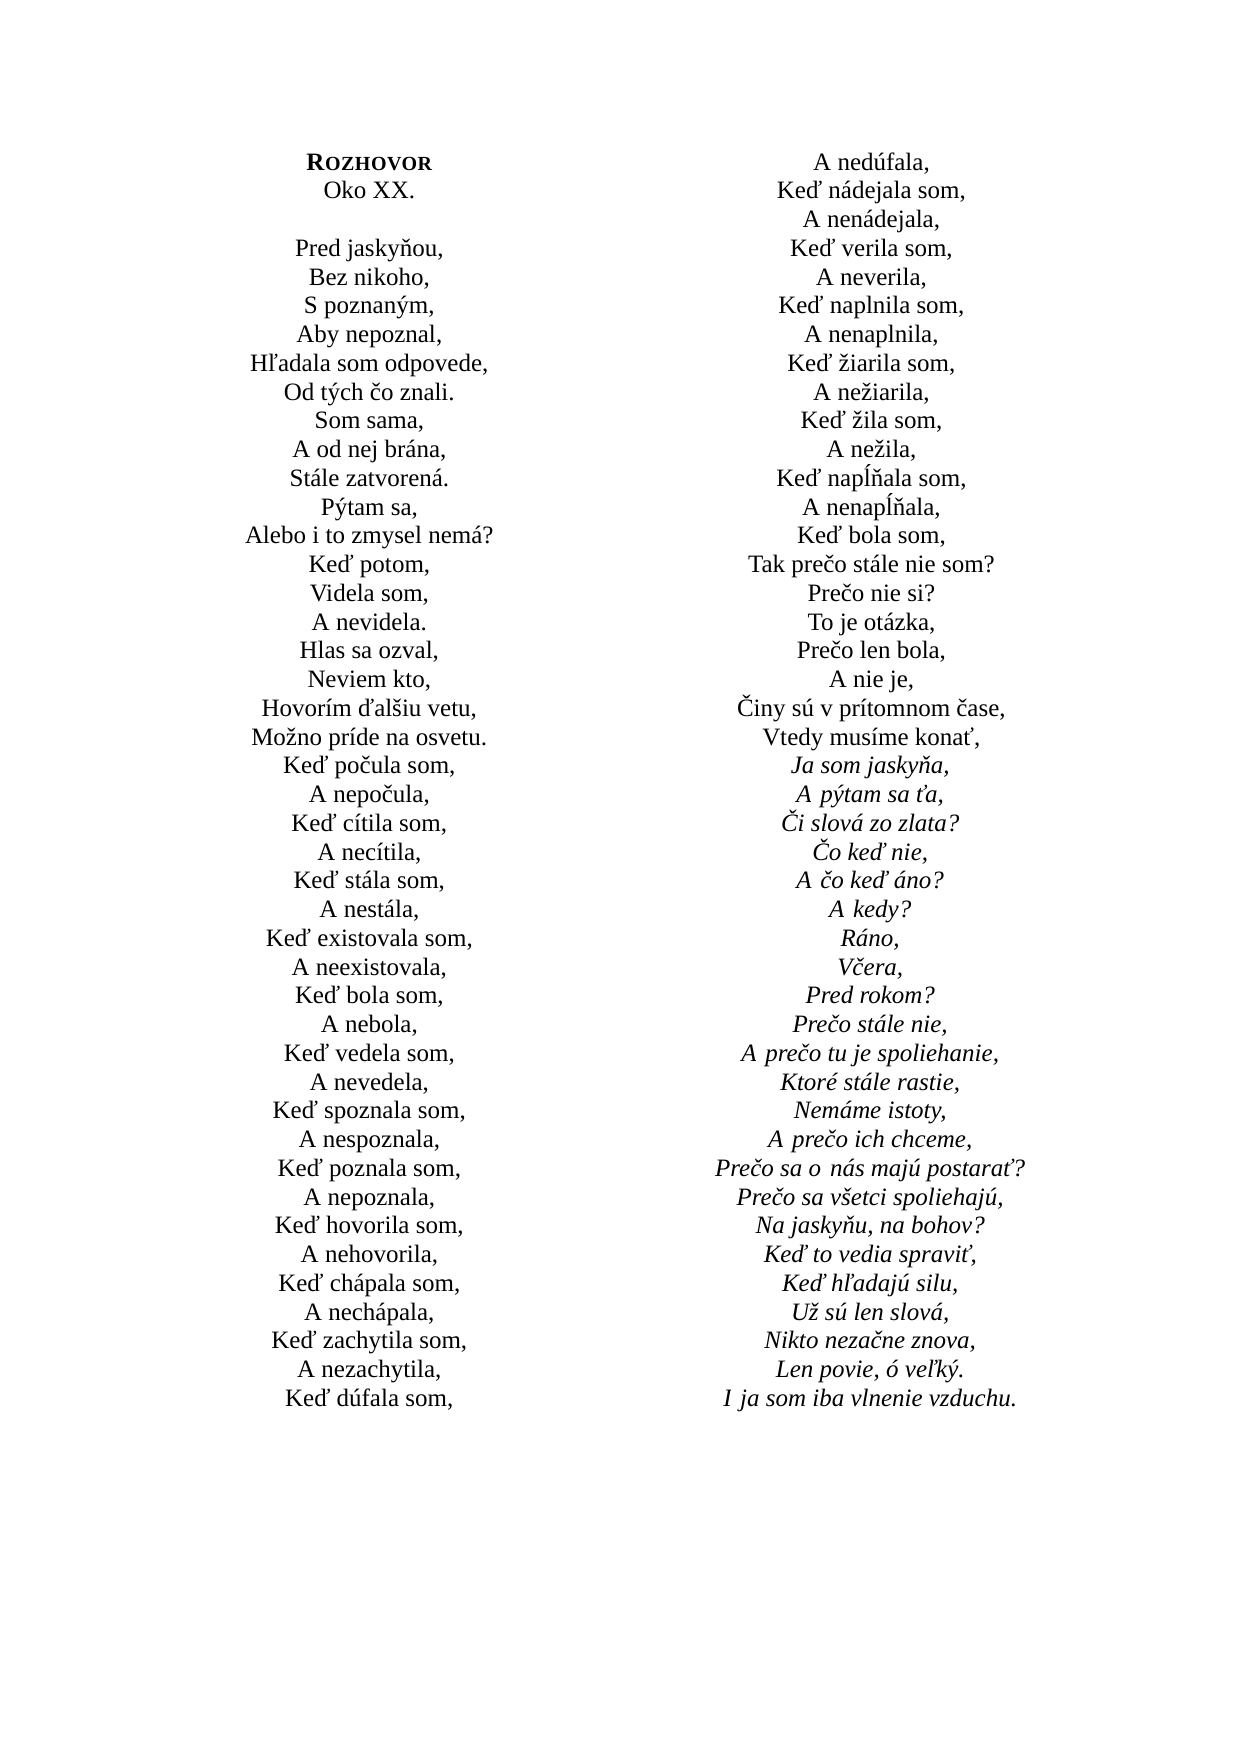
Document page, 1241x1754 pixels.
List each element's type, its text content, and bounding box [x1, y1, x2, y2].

text Keď hľadajú silu, [620, 1268, 1122, 1297]
text Keď cítila som, [118, 808, 620, 837]
text Rozhovor [118, 147, 620, 176]
text Keď nádejala som, [620, 176, 1122, 204]
text Len povie, ó veľký. [620, 1354, 1122, 1383]
text Pýtam sa, [118, 492, 620, 521]
text Prečo stále nie, [620, 1009, 1122, 1038]
text Keď napĺňala som, [620, 463, 1122, 492]
text Prečo sa o nás majú postarať? [620, 1153, 1122, 1182]
text A prečo ich chceme, [620, 1124, 1122, 1153]
text Pred jaskyňou, [118, 233, 620, 262]
text Činy sú v prítomnom čase, [620, 693, 1122, 722]
text To je otázka, [620, 607, 1122, 636]
text A kedy? [620, 894, 1122, 923]
text Keď poznala som, [118, 1153, 620, 1182]
text A prečo tu je spoliehanie, [620, 1038, 1122, 1067]
text Prečo sa všetci spoliehajú, [620, 1182, 1122, 1211]
text A nezachytila, [118, 1354, 620, 1383]
text Aby nepoznal, [118, 319, 620, 348]
text Nikto nezačne znova, [620, 1326, 1122, 1354]
text Hlas sa ozval, [118, 636, 620, 664]
text Keď počula som, [118, 751, 620, 779]
text A nie je, [620, 664, 1122, 693]
text A nežila, [620, 434, 1122, 463]
text Prečo len bola, [620, 636, 1122, 664]
text Ktoré stále rastie, [620, 1067, 1122, 1096]
text Čo keď nie, [620, 837, 1122, 866]
text Na jaskyňu, na bohov? [620, 1211, 1122, 1239]
text Oko XX. [118, 176, 620, 204]
text Keď bola som, [620, 521, 1122, 549]
text Keď bola som, [118, 981, 620, 1009]
text Prečo nie si? [620, 578, 1122, 607]
text Keď vedela som, [118, 1038, 620, 1067]
text S poznaným, [118, 291, 620, 319]
text A nenapĺňala, [620, 492, 1122, 521]
text Bez nikoho, [118, 262, 620, 291]
text Včera, [620, 952, 1122, 981]
text Alebo i to zmysel nemá? [118, 521, 620, 549]
text A nenaplnila, [620, 319, 1122, 348]
text A necítila, [118, 837, 620, 866]
text A nespoznala, [118, 1124, 620, 1153]
text Ráno, [620, 923, 1122, 952]
text Videla som, [118, 578, 620, 607]
text Keď spoznala som, [118, 1096, 620, 1124]
text A nevidela. [118, 607, 620, 636]
text Keď to vedia spraviť, [620, 1239, 1122, 1268]
text A nebola, [118, 1009, 620, 1038]
text Možno príde na osvetu. [118, 722, 620, 751]
text Vtedy musíme konať, [620, 722, 1122, 751]
text A od nej brána, [118, 434, 620, 463]
text A nežiarila, [620, 377, 1122, 406]
text I ja som iba vlnenie vzduchu. [620, 1383, 1122, 1412]
text A nepočula, [118, 779, 620, 808]
text Ja som jaskyňa, [620, 751, 1122, 779]
text Keď stála som, [118, 866, 620, 894]
text Hovorím ďalšiu vetu, [118, 693, 620, 722]
text Pred rokom? [620, 981, 1122, 1009]
text A nedúfala, [620, 147, 1122, 176]
text Keď naplnila som, [620, 291, 1122, 319]
text Keď žila som, [620, 406, 1122, 434]
text Keď hovorila som, [118, 1211, 620, 1239]
text Tak prečo stále nie som? [620, 549, 1122, 578]
text Keď verila som, [620, 233, 1122, 262]
text A nevedela, [118, 1067, 620, 1096]
text Hľadala som odpovede, [118, 348, 620, 377]
text Keď žiarila som, [620, 348, 1122, 377]
text Nemáme istoty, [620, 1096, 1122, 1124]
text A neexistovala, [118, 952, 620, 981]
text A nechápala, [118, 1297, 620, 1326]
text A neverila, [620, 262, 1122, 291]
text Keď potom, [118, 549, 620, 578]
text Už sú len slová, [620, 1297, 1122, 1326]
text Neviem kto, [118, 664, 620, 693]
text A pýtam sa ťa, [620, 779, 1122, 808]
text Či slová zo zlata? [620, 808, 1122, 837]
text Keď dúfala som, [118, 1383, 620, 1412]
text A nehovorila, [118, 1239, 620, 1268]
text Od tých čo znali. [118, 377, 620, 406]
text Som sama, [118, 406, 620, 434]
text A čo keď áno? [620, 866, 1122, 894]
text Keď zachytila som, [118, 1326, 620, 1354]
text A nepoznala, [118, 1182, 620, 1211]
text Keď existovala som, [118, 923, 620, 952]
text A nestála, [118, 894, 620, 923]
text Stále zatvorená. [118, 463, 620, 492]
text A nenádejala, [620, 204, 1122, 233]
text Keď chápala som, [118, 1268, 620, 1297]
